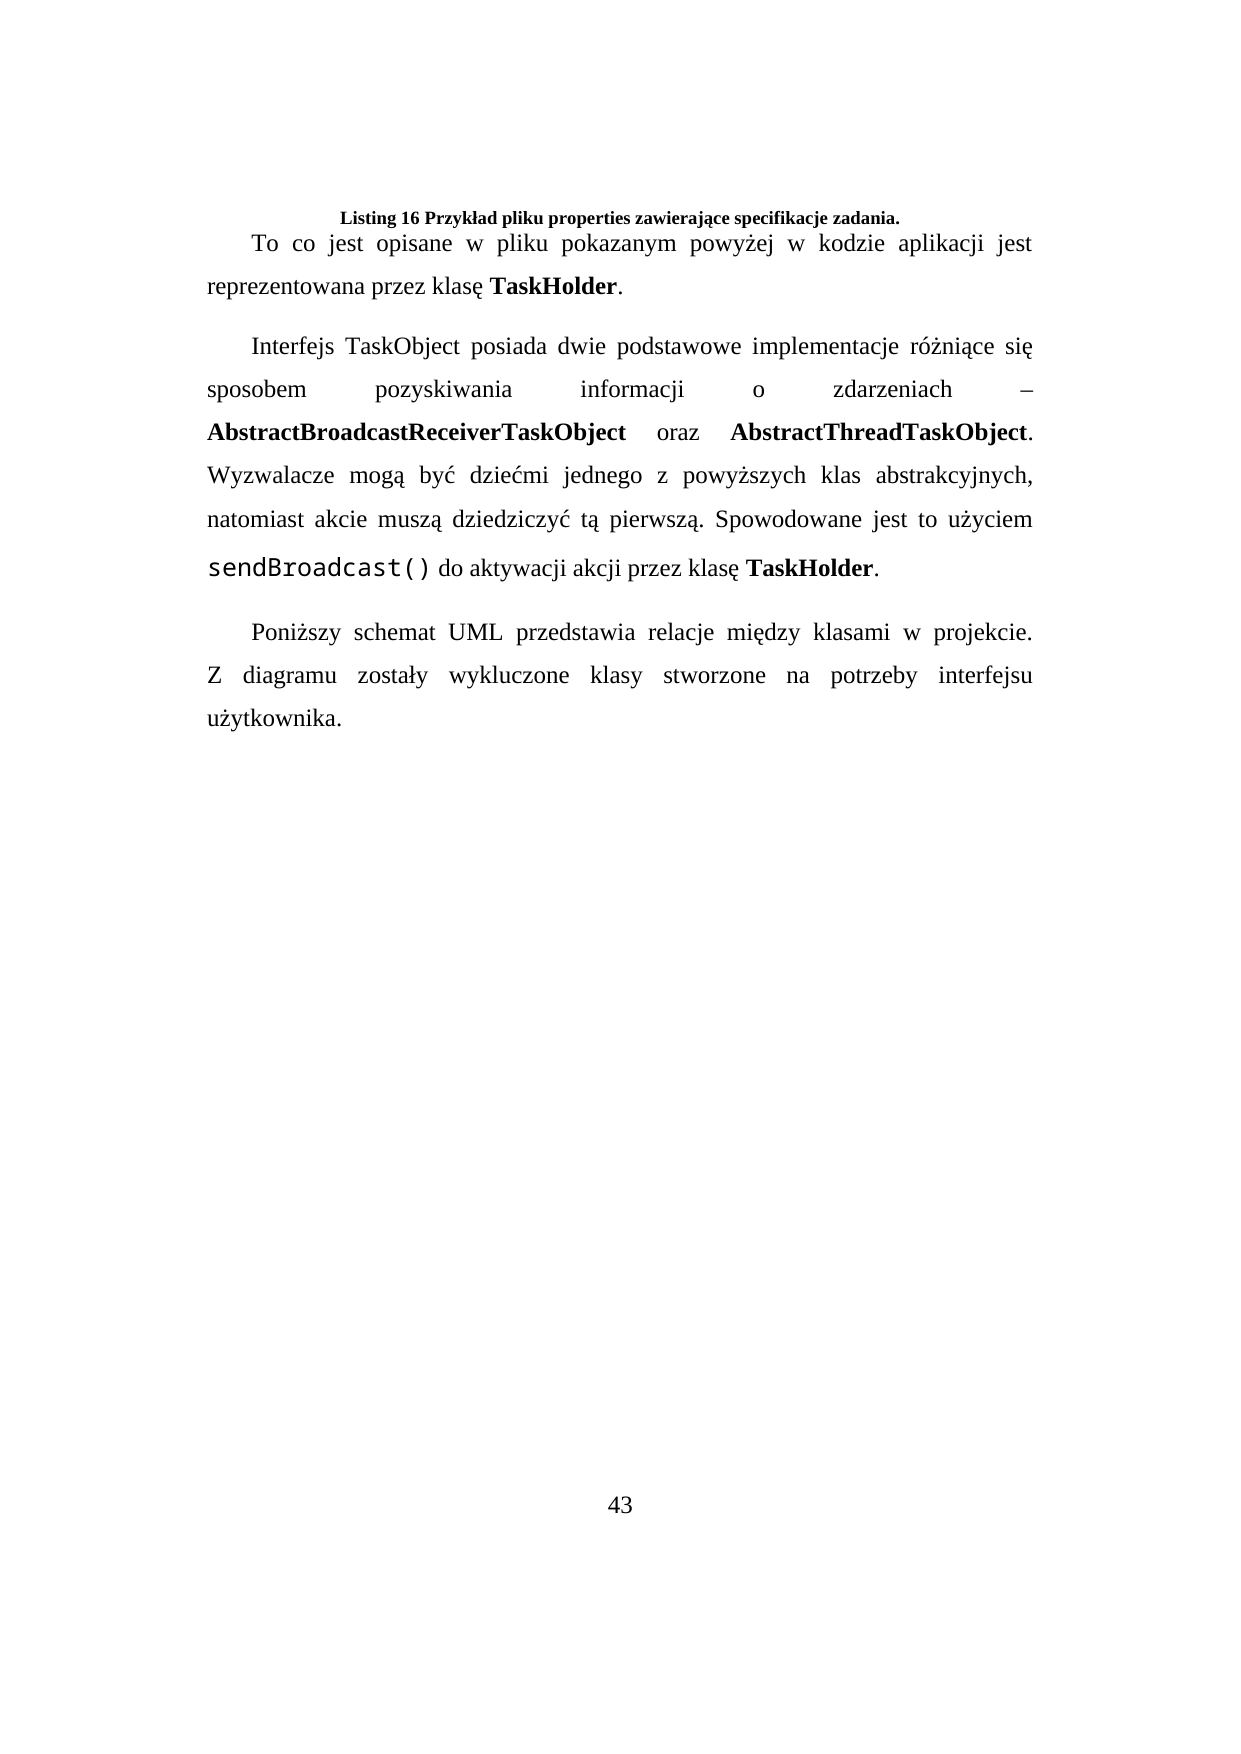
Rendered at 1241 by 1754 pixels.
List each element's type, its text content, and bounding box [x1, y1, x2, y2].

text To co jest opisane w pliku pokazanym powyżej w kodzie aplikacji jest reprezentowana przez klasę TaskHolder. [207, 228, 1033, 300]
text Poniższy schemat UML przedstawia relacje między klasami w projekcie. Z diagramu zostały wykluczone klasy stworzone na potrzeby interfejsu użytkownika. [207, 617, 1033, 732]
text Listing 16 Przykład pliku properties zawierające specifikacje zadania. [207, 207, 1033, 228]
text Interfejs TaskObject posiada dwie podstawowe implementacje różniące się sposobem pozyskiwania informacji o zdarzeniach – AbstractBroadcastReceiverTaskObject oraz AbstractThreadTaskObject. Wyzwalacze mogą być dziećmi jednego z powyższych klas abstrakcyjnych, natomiast akcie muszą dziedziczyć tą pierwszą. Spowodowane jest to użyciem sendBroadcast() do aktywacji akcji przez klasę TaskHolder. [207, 331, 1033, 583]
